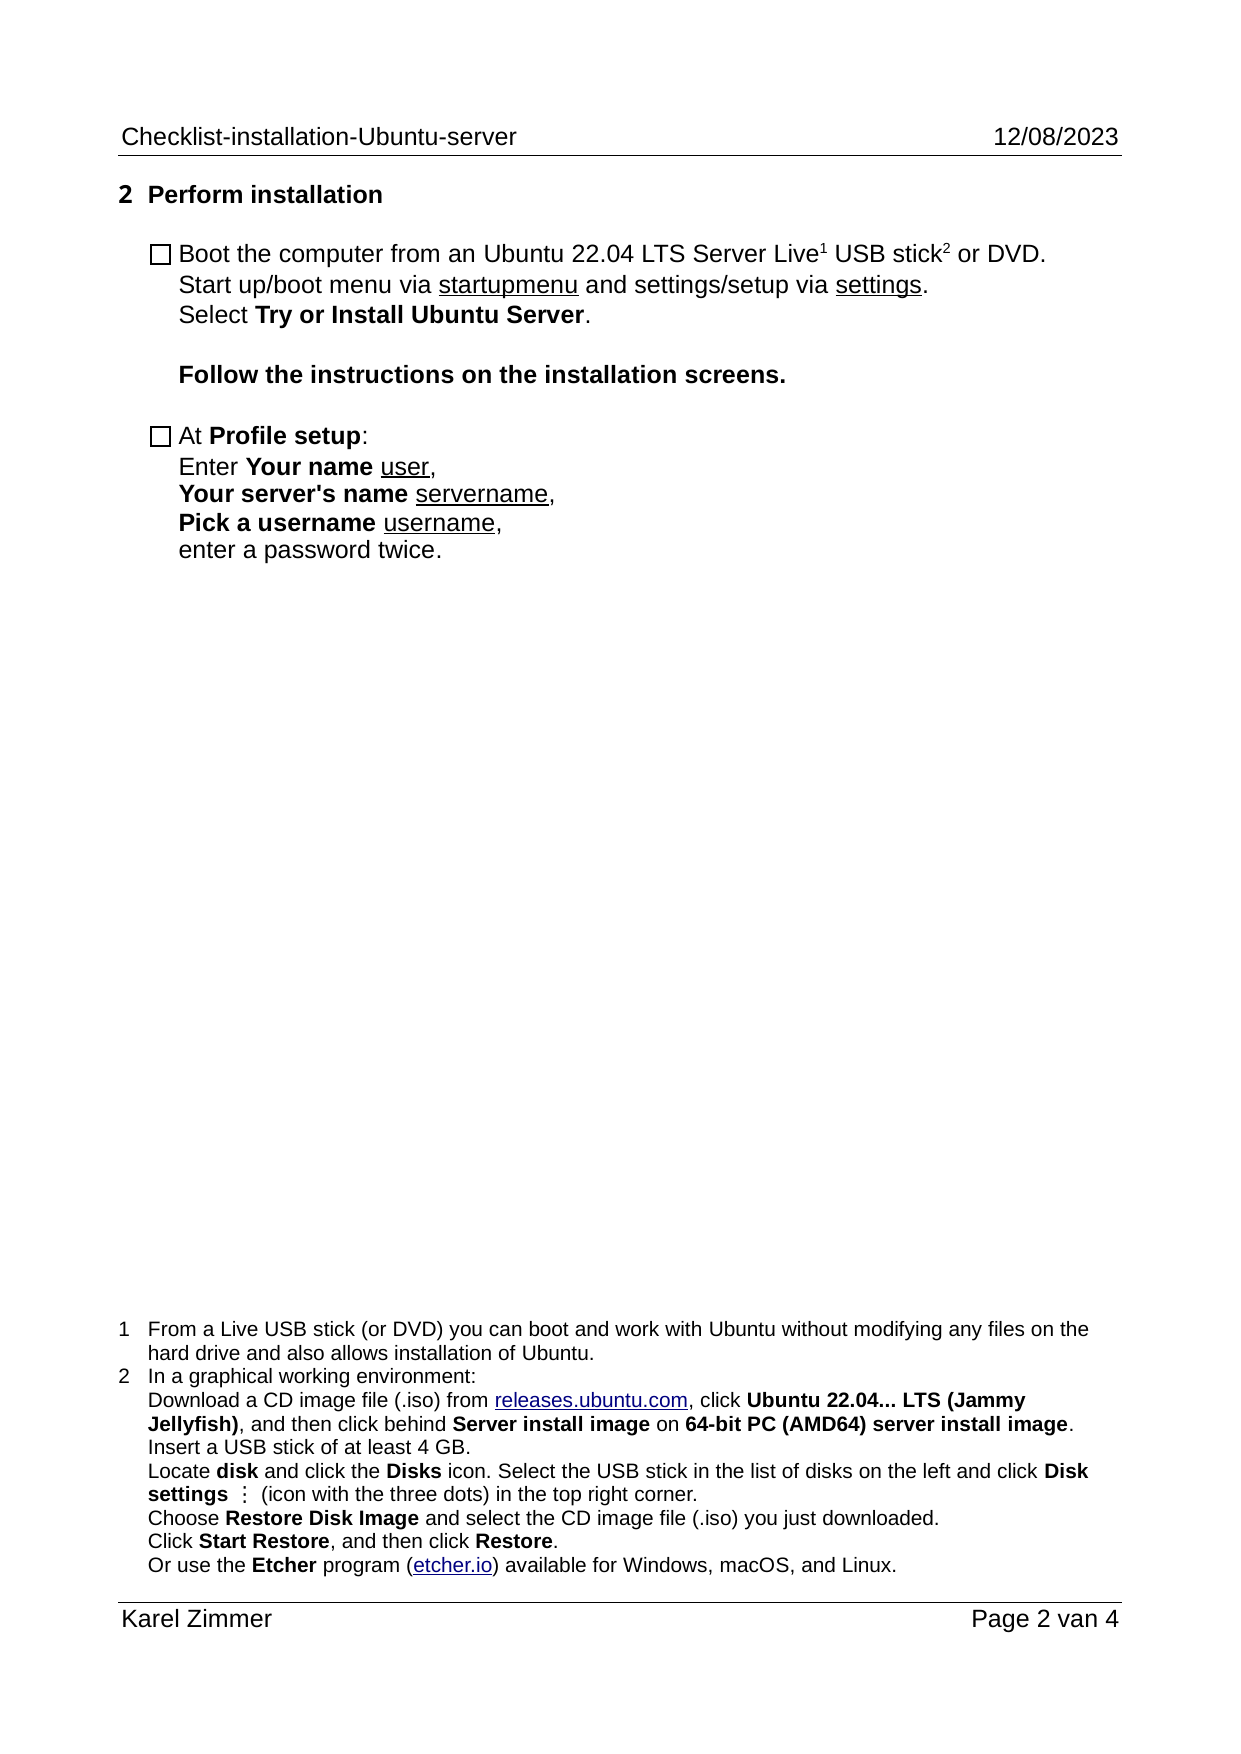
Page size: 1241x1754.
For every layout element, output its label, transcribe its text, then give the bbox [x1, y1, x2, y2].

table_header Boot the computer from an Ubuntu 22.04 LTS Server Live USB stick or DVD. [177, 239, 1122, 269]
table_cell Enter Your name user, Your server's name servername, Pick a username username, enter a password twice. [177, 451, 1122, 566]
table_cell [118, 300, 142, 330]
table_cell [118, 391, 142, 421]
list Perform installation [118, 177, 1122, 211]
table_cell [142, 391, 177, 421]
table_cell [142, 360, 177, 391]
table_header [118, 239, 142, 269]
table_cell [142, 451, 177, 566]
table_cell At Profile setup: [177, 421, 1122, 451]
table_cell [118, 360, 142, 391]
table_cell [118, 330, 142, 360]
table_cell [177, 330, 1122, 360]
table_cell [118, 451, 142, 566]
table_cell [142, 421, 177, 451]
table_cell Follow the instructions on the installation screens. [177, 360, 1122, 391]
table_cell [142, 330, 177, 360]
table_cell [177, 391, 1122, 421]
table_cell [142, 300, 177, 330]
table_header [142, 239, 177, 269]
table_cell [118, 421, 142, 451]
table_cell [118, 269, 142, 300]
table_cell [142, 269, 177, 300]
table_cell Select Try or Install Ubuntu Server. [177, 300, 1122, 330]
table_cell Start up/boot menu via STARTupMEnU and settings/setup via SETTINGS. [177, 269, 1122, 300]
